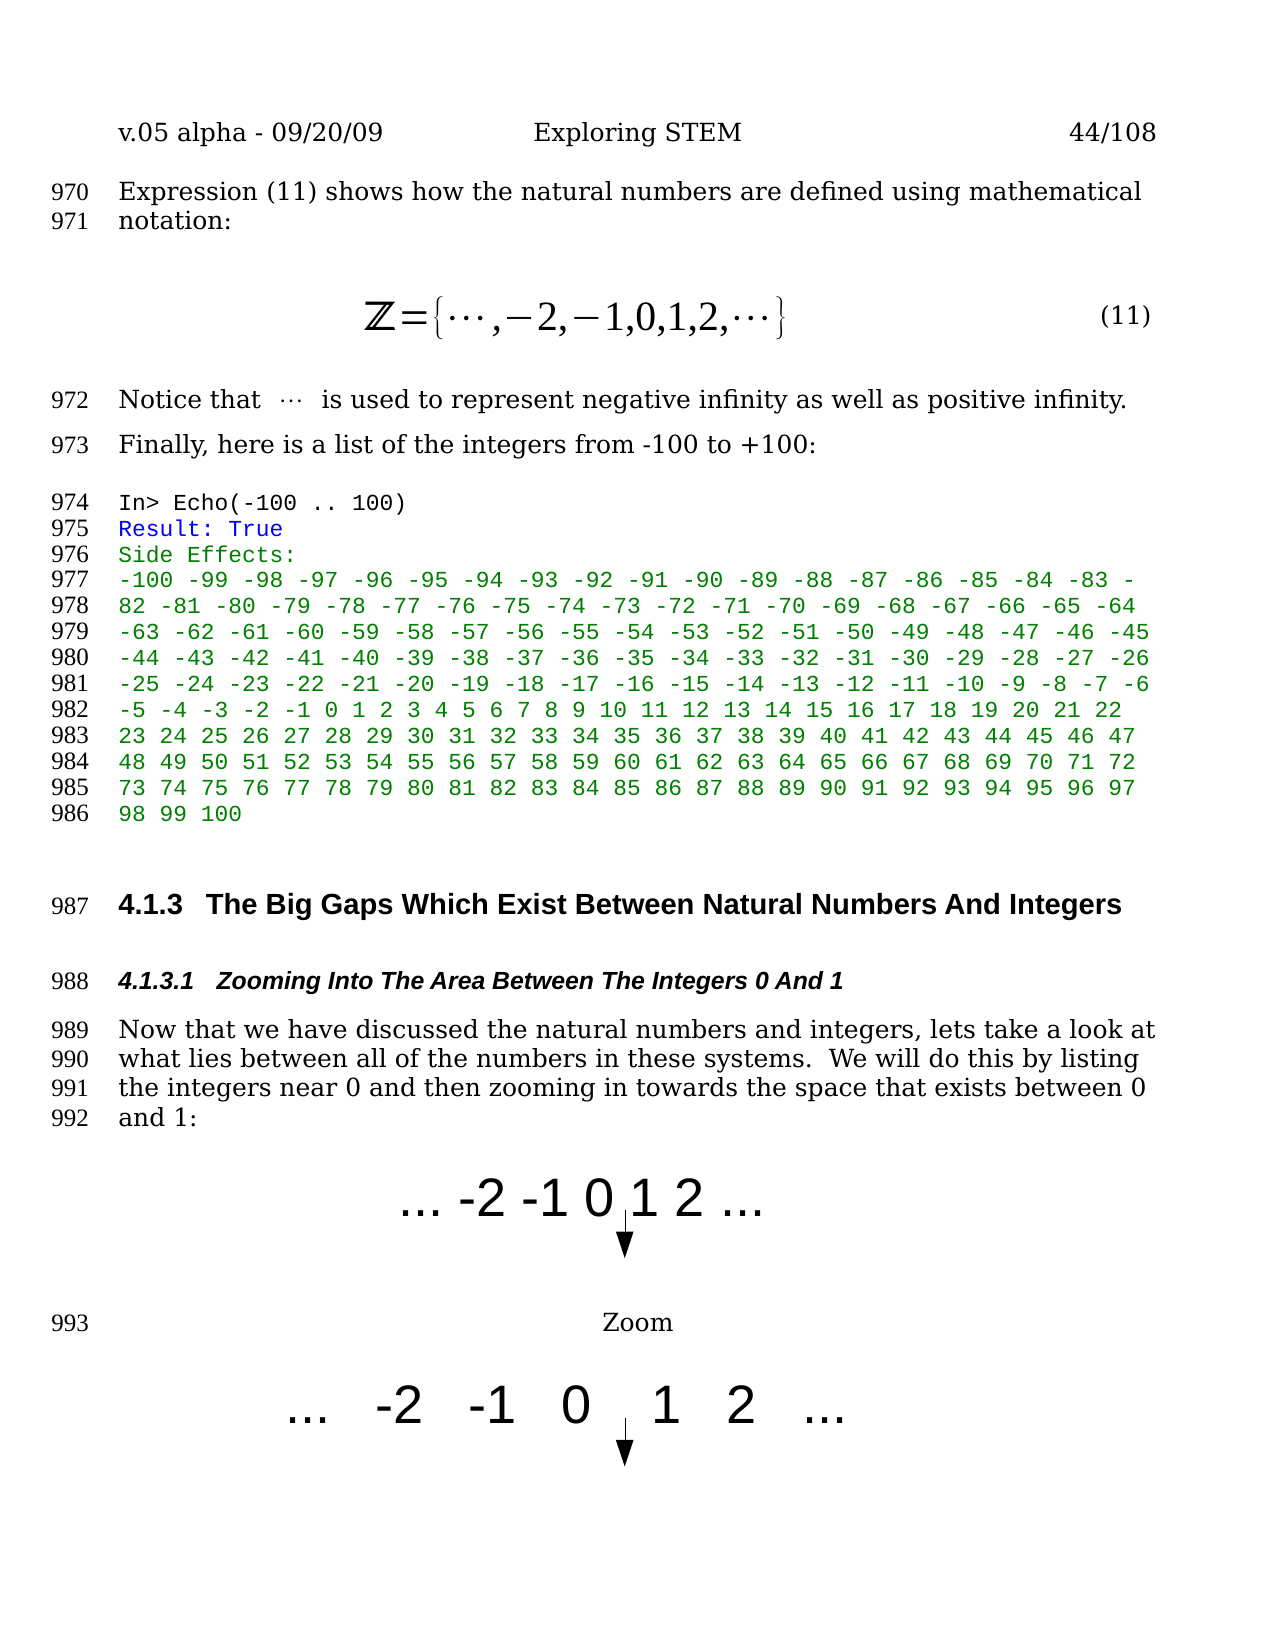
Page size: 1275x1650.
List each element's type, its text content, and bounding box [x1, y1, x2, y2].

text Side Effects: [118, 543, 1157, 569]
subtitle The Big Gaps Which Exist Between Natural Numbers And Integers [118, 887, 1157, 921]
text -100 -99 -98 -97 -96 -95 -94 -93 -92 -91 -90 -89 -88 -87 -86 -85 -84 -83 -82 -81 -80 -79 -78 -77 -76 -75 -74 -73 -72 -71 -70 -69 -68 -67 -66 -65 -64 -63 -62 -61 -60 -59 -58 -57 -56 -55 -54 -53 -52 -51 -50 -49 -48 -47 -46 -45 -44 -43 -42 -41 -40 -39 -38 -37 -36 -35 -34 -33 -32 -31 -30 -29 -28 -27 -26 -25 -24 -23 -22 -21 -20 -19 -18 -17 -16 -15 -14 -13 -12 -11 -10 -9 -8 -7 -6 -5 -4 -3 -2 -1 0 1 2 3 4 5 6 7 8 9 10 11 12 13 14 15 16 17 18 19 20 21 22 23 24 25 26 27 28 29 30 31 32 33 34 35 36 37 38 39 40 41 42 43 44 45 46 47 48 49 50 51 52 53 54 55 56 57 58 59 60 61 62 63 64 65 66 67 68 69 70 71 72 73 74 75 76 77 78 79 80 81 82 83 84 85 86 87 88 89 90 91 92 93 94 95 96 97 98 99 100 [118, 569, 1157, 828]
text Result: True [118, 517, 1157, 543]
text Notice thatis used to represent negative infinity as well as positive infinity. [118, 385, 1157, 415]
table_header (11) [1041, 285, 1157, 347]
text Zoom [118, 1308, 1157, 1337]
text Finally, here is a list of the integers from -100 to +100: [118, 430, 1157, 459]
text Now that we have discussed the natural numbers and integers, lets take a look at what lies between all of the numbers in these systems. We will do this by listing the integers near 0 and then zooming in towards the space that exists between 0 and 1: [118, 1015, 1157, 1132]
text In> Echo(-100 .. 100) [118, 491, 1157, 517]
subtitle Zooming Into The Area Between The Integers 0 And 1 [118, 966, 1157, 994]
text Expression (11) shows how the natural numbers are defined using mathematical notation: [118, 177, 1157, 235]
table_header [118, 285, 1041, 347]
